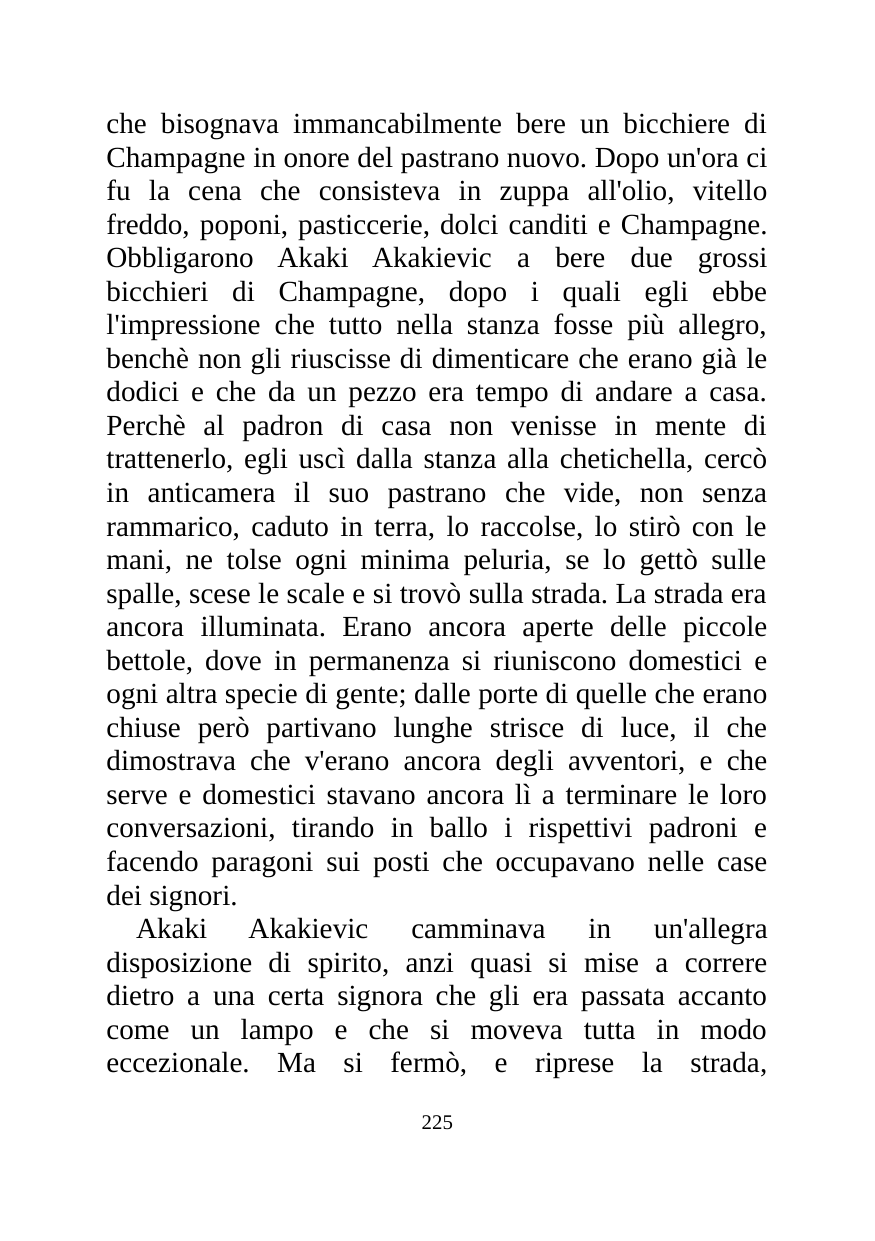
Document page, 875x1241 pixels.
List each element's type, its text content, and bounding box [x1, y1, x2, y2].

text Akaki Akakievic camminava in un'allegra disposizione di spirito, anzi quasi si mise a correre dietro a una certa signora che gli era passata accanto come un lampo e che si moveva tutta in modo eccezionale. Ma si fermò, e riprese la strada, [106, 911, 768, 1079]
text che bisognava immancabilmente bere un bicchiere di Champagne in onore del pastrano nuovo. Dopo un'ora ci fu la cena che consisteva in zuppa all'olio, vitello freddo, poponi, pasticcerie, dolci canditi e Champagne. Obbligarono Akaki Akakievic a bere due grossi bicchieri di Champagne, dopo i quali egli ebbe l'impressione che tutto nella stanza fosse più allegro, benchè non gli riuscisse di dimenticare che erano già le dodici e che da un pezzo era tempo di andare a casa. Perchè al padron di casa non venisse in mente di trattenerlo, egli uscì dalla stanza alla chetichella, cercò in anticamera il suo pastrano che vide, non senza rammarico, caduto in terra, lo raccolse, lo stirò con le mani, ne tolse ogni minima peluria, se lo gettò sulle spalle, scese le scale e si trovò sulla strada. La strada era ancora illuminata. Erano ancora aperte delle piccole bettole, dove in permanenza si riuniscono domestici e ogni altra specie di gente; dalle porte di quelle che erano chiuse però partivano lunghe strisce di luce, il che dimostrava che v'erano ancora degli avventori, e che serve e domestici stavano ancora lì a terminare le loro conversazioni, tirando in ballo i rispettivi padroni e facendo paragoni sui posti che occupavano nelle case dei signori. [106, 106, 768, 911]
